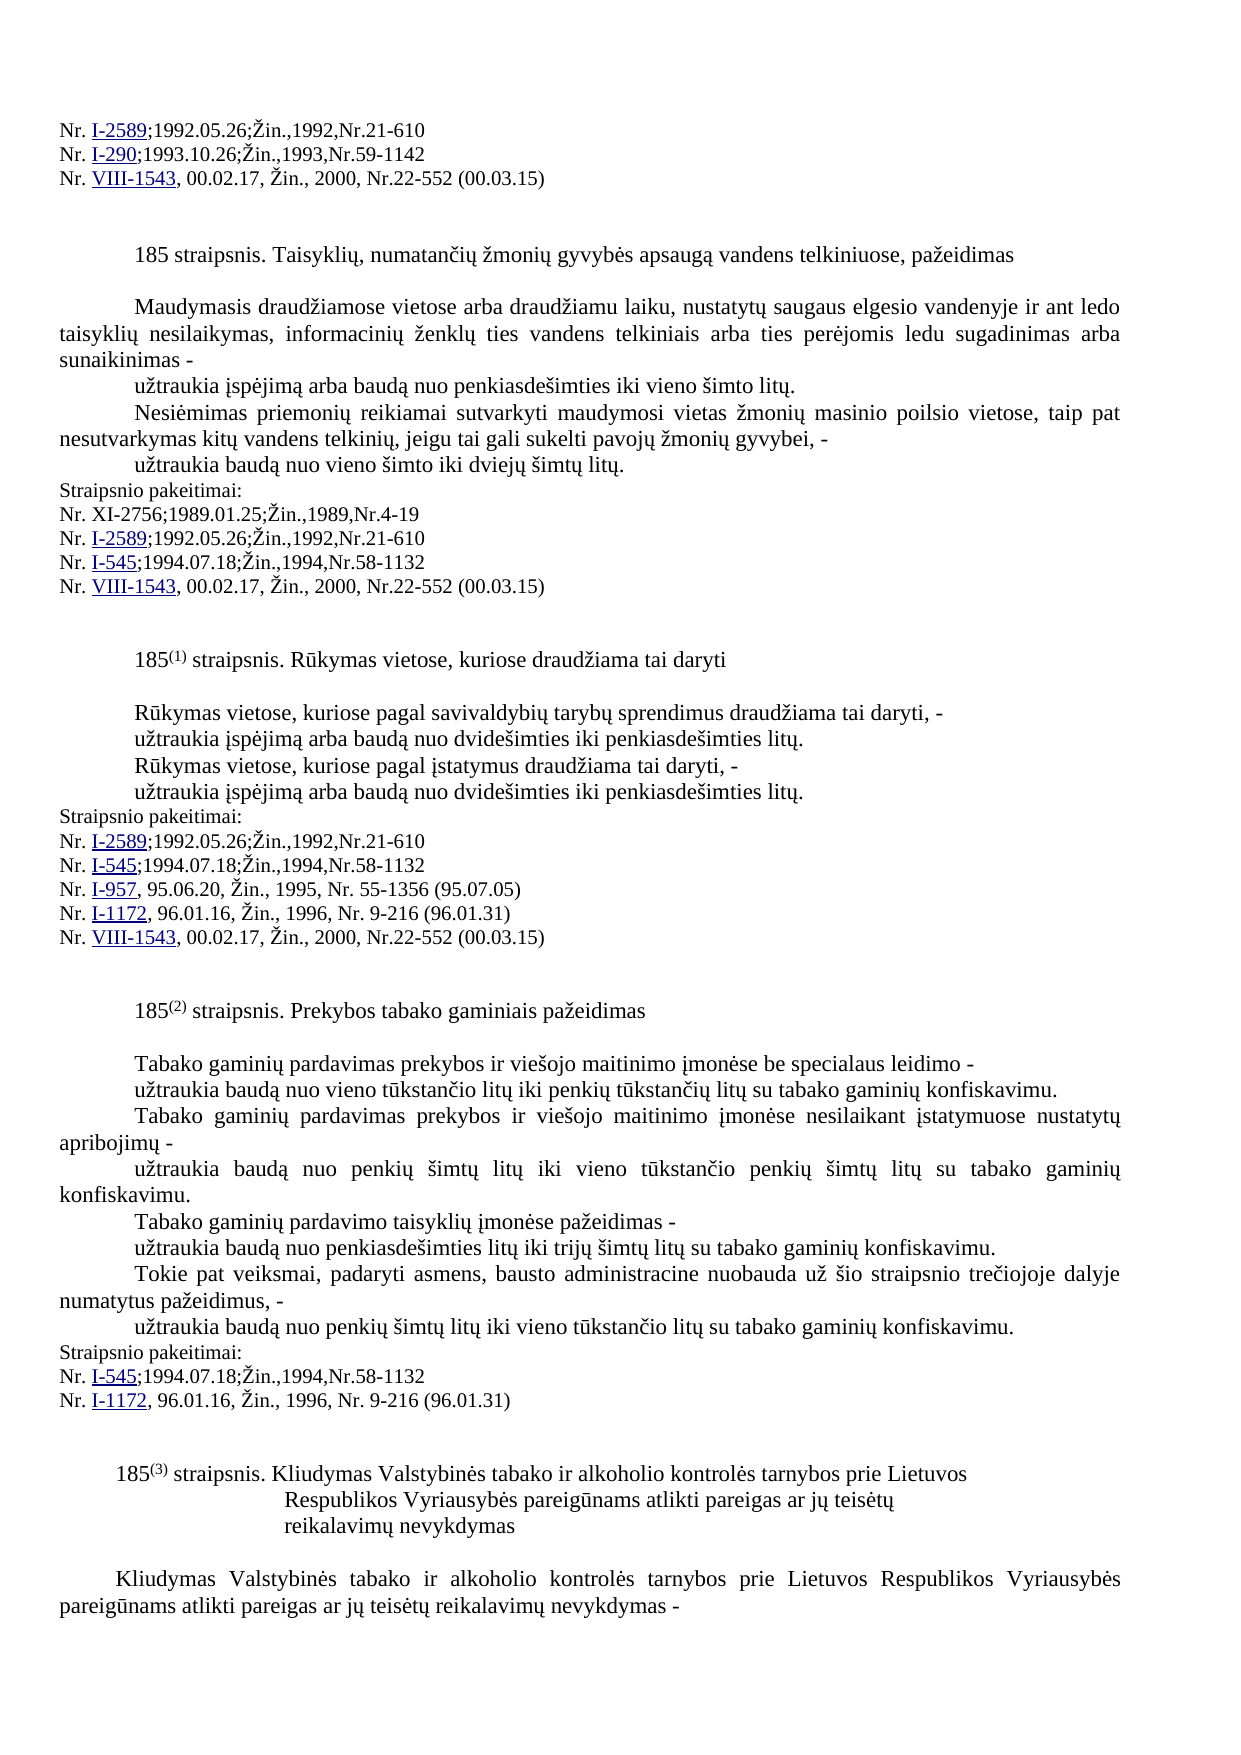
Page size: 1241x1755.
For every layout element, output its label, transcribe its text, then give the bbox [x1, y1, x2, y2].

text Nr. I-957, 95.06.20, Žin., 1995, Nr. 55-1356 (95.07.05) [59, 877, 1122, 901]
text Straipsnio pakeitimai: [59, 478, 1122, 502]
text Nr. VIII-1543, 00.02.17, Žin., 2000, Nr.22-552 (00.03.15) [59, 925, 1122, 949]
text užtraukia baudą nuo vieno tūkstančio litų iki penkių tūkstančių litų su tabako gaminių konfiskavimu. [59, 1076, 1122, 1102]
text Tokie pat veiksmai, padaryti asmens, bausto administracine nuobauda už šio straipsnio trečiojoje dalyje numatytus pažeidimus, - [59, 1261, 1122, 1313]
text užtraukia baudą nuo vieno šimto iki dviejų šimtų litų. [59, 452, 1122, 478]
text Nr. I-1172, 96.01.16, Žin., 1996, Nr. 9-216 (96.01.31) [59, 901, 1122, 925]
text užtraukia baudą nuo penkiasdešimties litų iki trijų šimtų litų su tabako gaminių konfiskavimu. [59, 1234, 1122, 1261]
text Nr. I-545;1994.07.18;Žin.,1994,Nr.58-1132 [59, 1364, 1122, 1388]
text Tabako gaminių pardavimas prekybos ir viešojo maitinimo įmonėse be specialaus leidimo - [59, 1050, 1122, 1076]
text 185(2) straipsnis. Prekybos tabako gaminiais pažeidimas [59, 997, 1122, 1023]
text Nr. I-545;1994.07.18;Žin.,1994,Nr.58-1132 [59, 853, 1122, 877]
text Maudymasis draudžiamose vietose arba draudžiamu laiku, nustatytų saugaus elgesio vandenyje ir ant ledo taisyklių nesilaikymas, informacinių ženklų ties vandens telkiniais arba ties perėjomis ledu sugadinimas arba sunaikinimas - [59, 293, 1122, 372]
text 185(1) straipsnis. Rūkymas vietose, kuriose draudžiama tai daryti [59, 646, 1122, 673]
text Straipsnio pakeitimai: [59, 804, 1122, 828]
text Nr. VIII-1543, 00.02.17, Žin., 2000, Nr.22-552 (00.03.15) [59, 574, 1122, 598]
text Nr. I-2589;1992.05.26;Žin.,1992,Nr.21-610 [59, 828, 1122, 853]
text Tabako gaminių pardavimo taisyklių įmonėse pažeidimas - [59, 1208, 1122, 1234]
text Rūkymas vietose, kuriose pagal įstatymus draudžiama tai daryti, - [59, 752, 1122, 778]
text užtraukia baudą nuo penkių šimtų litų iki vieno tūkstančio penkių šimtų litų su tabako gaminių konfiskavimu. [59, 1155, 1122, 1208]
text Nr. I-2589;1992.05.26;Žin.,1992,Nr.21-610 [59, 526, 1122, 550]
text Nr. VIII-1543, 00.02.17, Žin., 2000, Nr.22-552 (00.03.15) [59, 166, 1122, 190]
text užtraukia įspėjimą arba baudą nuo dvidešimties iki penkiasdešimties litų. [59, 778, 1122, 804]
text Nr. XI-2756;1989.01.25;Žin.,1989,Nr.4-19 [59, 502, 1122, 526]
text Nr. I-2589;1992.05.26;Žin.,1992,Nr.21-610 [59, 118, 1122, 142]
text 185(3) straipsnis. Kliudymas Valstybinės tabako ir alkoholio kontrolės tarnybos prie Lietuvos [115, 1460, 1122, 1486]
text užtraukia baudą nuo penkių šimtų litų iki vieno tūkstančio litų su tabako gaminių konfiskavimu. [59, 1313, 1122, 1339]
text Nr. I-290;1993.10.26;Žin.,1993,Nr.59-1142 [59, 142, 1122, 166]
text Nesiėmimas priemonių reikiamai sutvarkyti maudymosi vietas žmonių masinio poilsio vietose, taip pat nesutvarkymas kitų vandens telkinių, jeigu tai gali sukelti pavojų žmonių gyvybei, - [59, 399, 1122, 452]
text Nr. I-545;1994.07.18;Žin.,1994,Nr.58-1132 [59, 550, 1122, 574]
text Nr. I-1172, 96.01.16, Žin., 1996, Nr. 9-216 (96.01.31) [59, 1388, 1122, 1412]
text užtraukia įspėjimą arba baudą nuo penkiasdešimties iki vieno šimto litų. [59, 372, 1122, 399]
text Rūkymas vietose, kuriose pagal savivaldybių tarybų sprendimus draudžiama tai daryti, - [59, 699, 1122, 725]
text Respublikos Vyriausybės pareigūnams atlikti pareigas ar jų teisėtų [284, 1486, 1122, 1513]
text reikalavimų nevykdymas [284, 1513, 1122, 1539]
text Tabako gaminių pardavimas prekybos ir viešojo maitinimo įmonėse nesilaikant įstatymuose nustatytų apribojimų - [59, 1102, 1122, 1155]
text Kliudymas Valstybinės tabako ir alkoholio kontrolės tarnybos prie Lietuvos Respublikos Vyriausybės pareigūnams atlikti pareigas ar jų teisėtų reikalavimų nevykdymas - [59, 1565, 1122, 1618]
text užtraukia įspėjimą arba baudą nuo dvidešimties iki penkiasdešimties litų. [59, 725, 1122, 752]
text Straipsnio pakeitimai: [59, 1339, 1122, 1364]
text 185 straipsnis. Taisyklių, numatančių žmonių gyvybės apsaugą vandens telkiniuose, pažeidimas [134, 241, 1122, 267]
